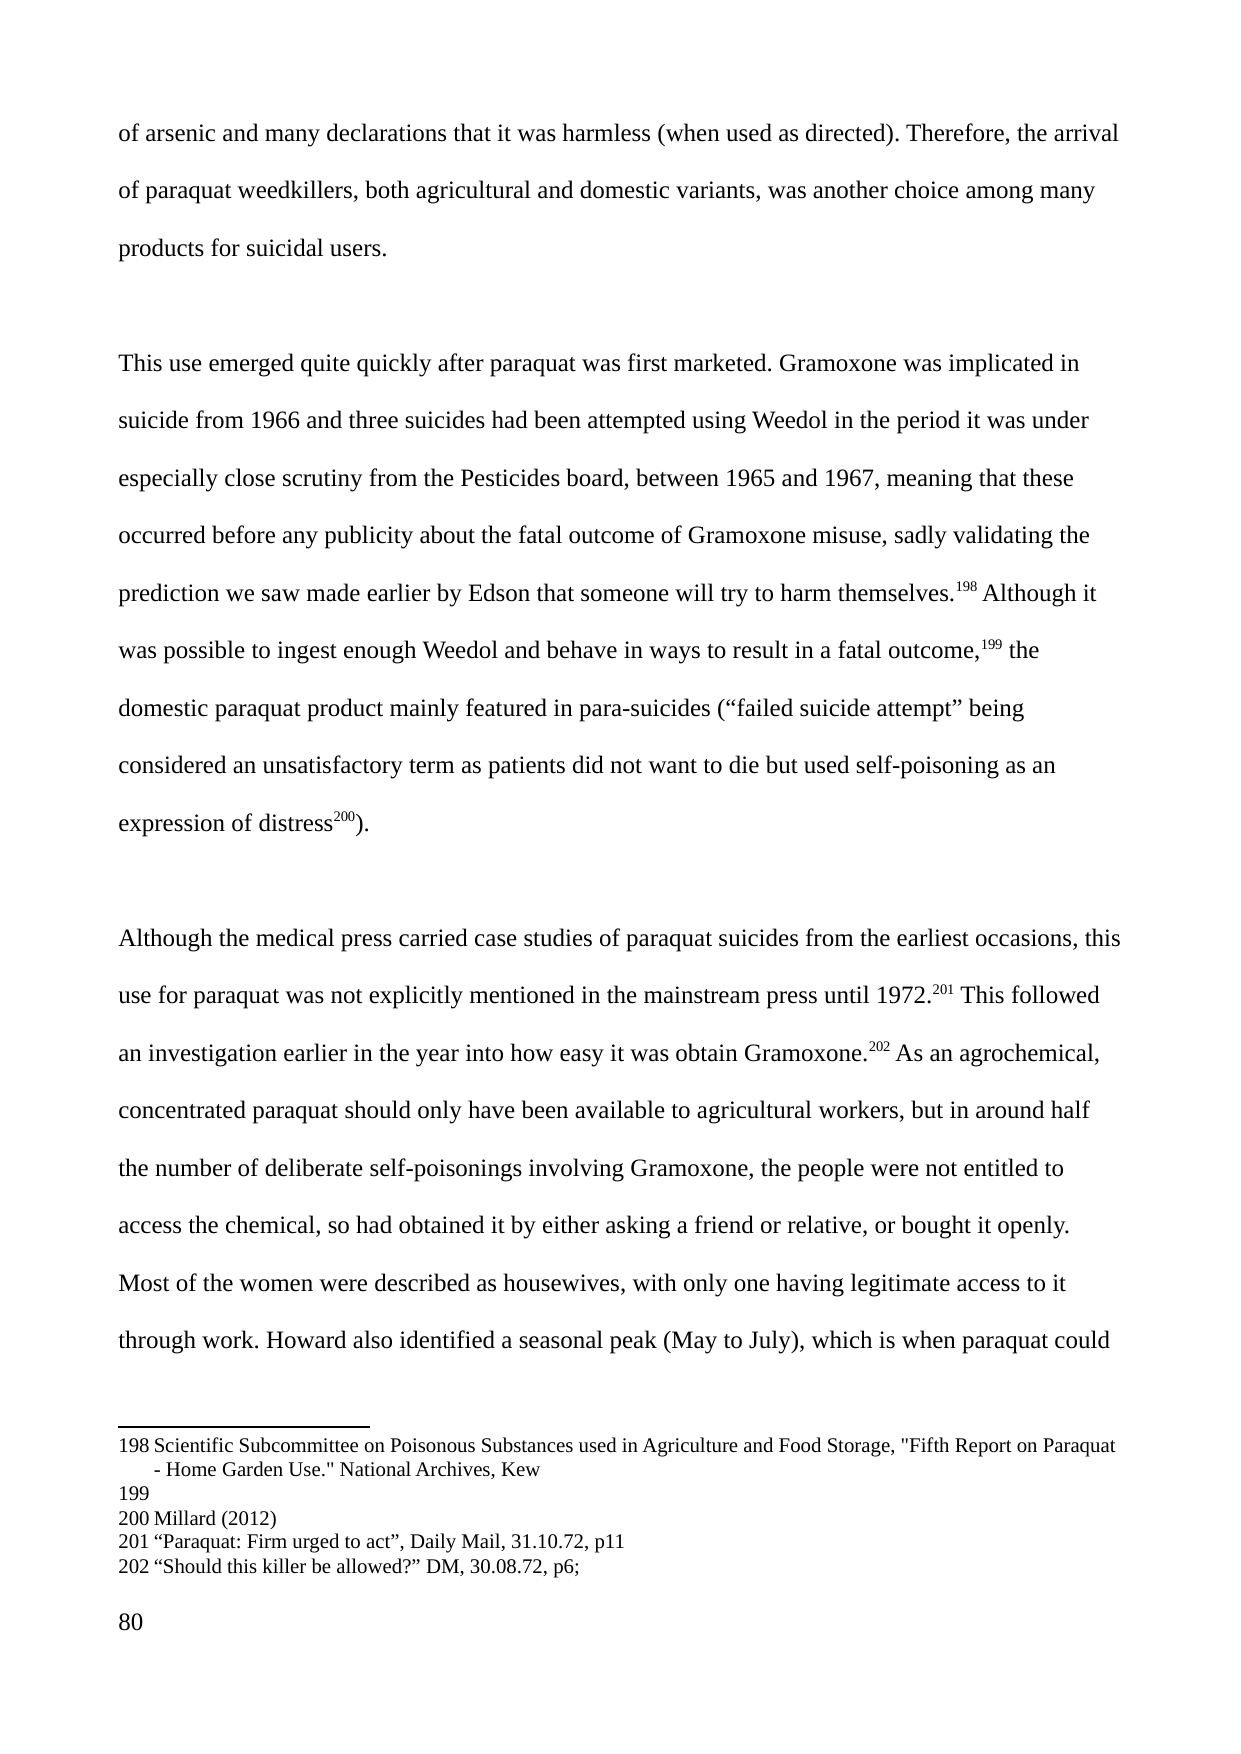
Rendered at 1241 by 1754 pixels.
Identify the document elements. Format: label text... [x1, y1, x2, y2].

text “Should this killer be allowed?” DM, 30.08.72, p6; [118, 1553, 1122, 1578]
text Although the medical press carried case studies of paraquat suicides from the earliest occasions, this use for paraquat was not explicitly mentioned in the mainstream press until 1972. This followed an investigation earlier in the year into how easy it was obtain Gramoxone. As an agrochemical, concentrated paraquat should only have been available to agricultural workers, but in around half the number of deliberate self-poisonings involving Gramoxone, the people were not entitled to access the chemical, so had obtained it by either asking a friend or relative, or bought it openly. Most of the women were described as housewives, with only one having legitimate access to it through work. Howard also identified a seasonal peak (May to July), which is when paraquat could [118, 923, 1122, 1354]
text This use emerged quite quickly after paraquat was first marketed. Gramoxone was implicated in suicide from 1966 and three suicides had been attempted using Weedol in the period it was under especially close scrutiny from the Pesticides board, between 1965 and 1967, meaning that these occurred before any publicity about the fatal outcome of Gramoxone misuse, sadly validating the prediction we saw made earlier by Edson that someone will try to harm themselves. Although it was possible to ingest enough Weedol and behave in ways to result in a fatal outcome, the domestic paraquat product mainly featured in para-suicides (“failed suicide attempt” being considered an unsatisfactory term as patients did not want to die but used self-poisoning as an expression of distress). [118, 348, 1122, 837]
text of arsenic and many declarations that it was harmless (when used as directed). Therefore, the arrival of paraquat weedkillers, both agricultural and domestic variants, was another choice among many products for suicidal users. [118, 118, 1122, 262]
text Scientific Subcommittee on Poisonous Substances used in Agriculture and Food Storage, "Fifth Report on Paraquat - Home Garden Use." National Archives, Kew [118, 1433, 1122, 1481]
text “Paraquat: Firm urged to act”, Daily Mail, 31.10.72, p11 [118, 1529, 1122, 1553]
text Millard (2012) [118, 1505, 1122, 1529]
